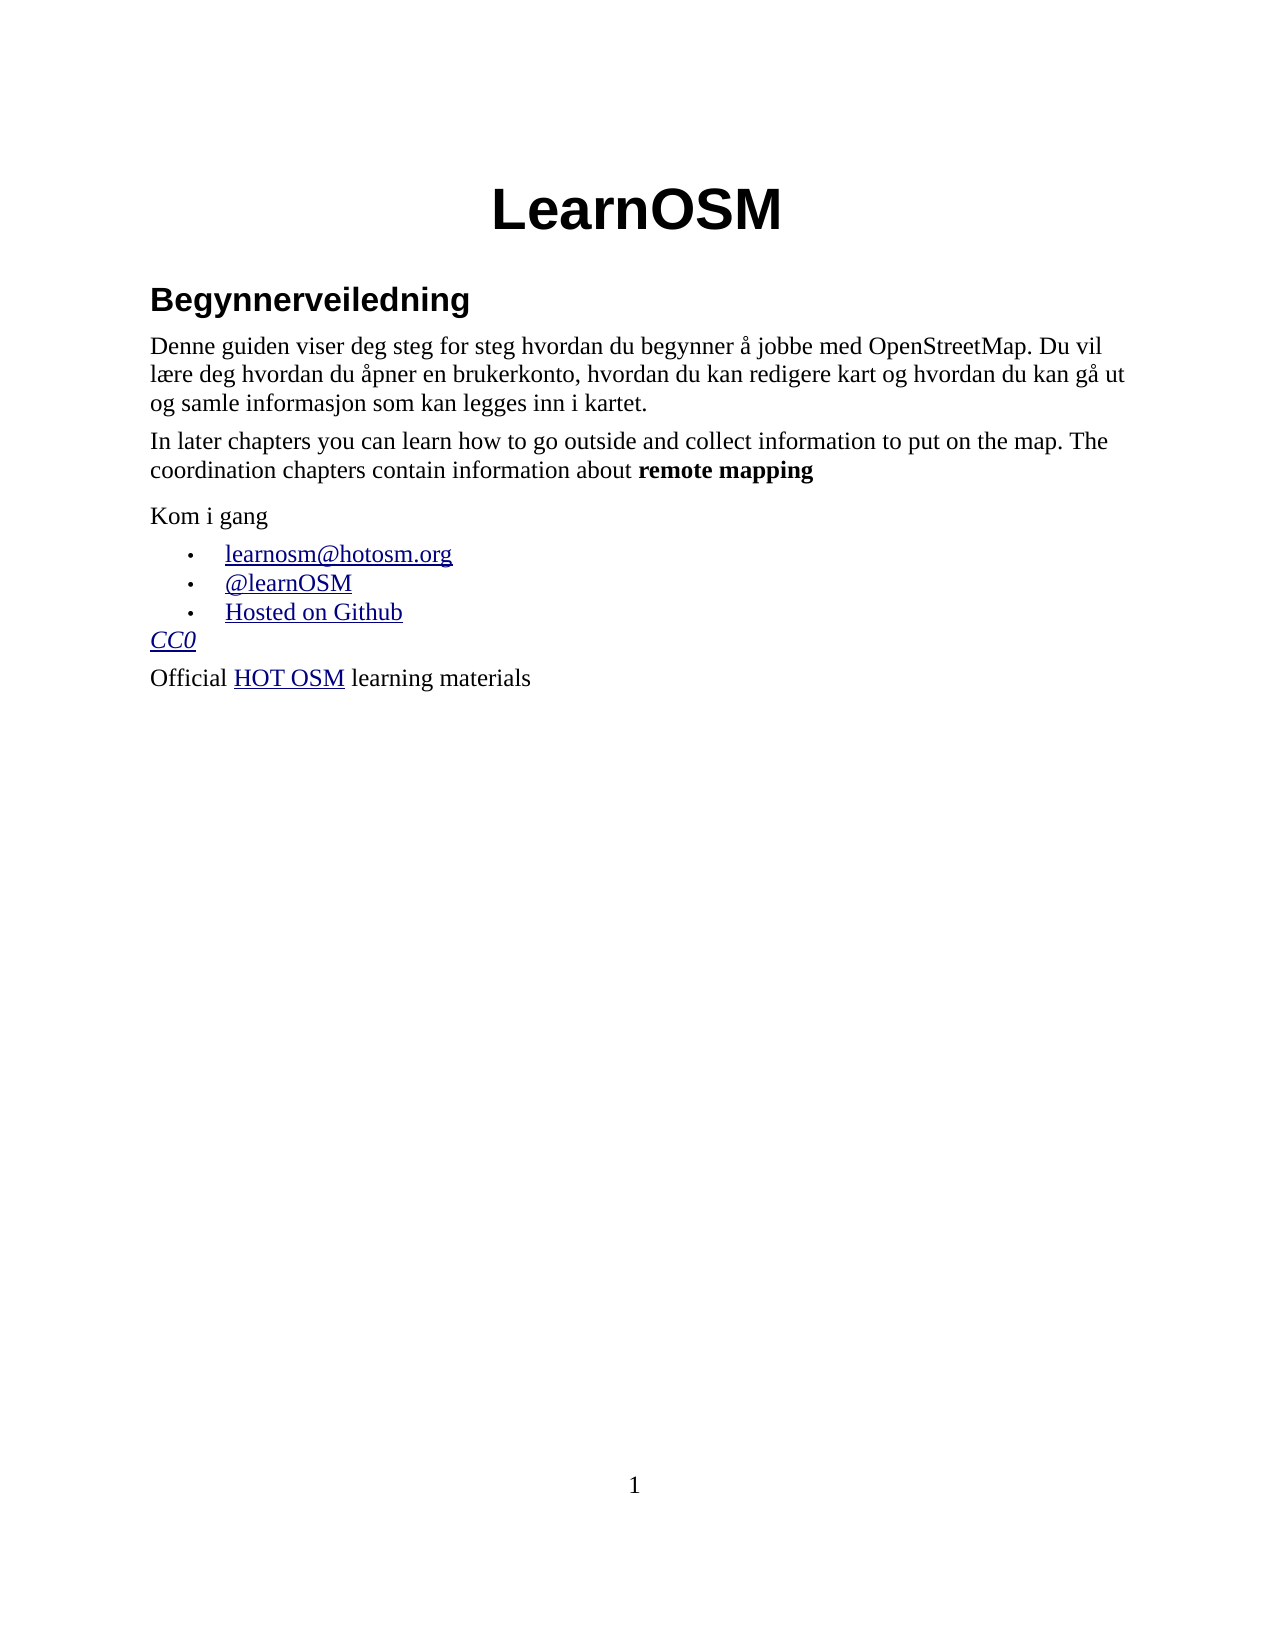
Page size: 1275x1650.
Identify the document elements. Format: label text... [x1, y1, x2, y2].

text CC0 [150, 625, 1125, 654]
text Official HOT OSM learning materials [150, 663, 1125, 692]
list learnosm@hotosm.org [187, 539, 1125, 568]
list Hosted on Github [187, 597, 1125, 625]
title LearnOSM [150, 175, 1125, 242]
subtitle Begynnerveiledning [150, 279, 1125, 318]
text Denne guiden viser deg steg for steg hvordan du begynner å jobbe med OpenStreetMap. Du vil lære deg hvordan du åpner en brukerkonto, hvordan du kan redigere kart og hvordan du kan gå ut og samle informasjon som kan legges inn i kartet. [150, 331, 1125, 417]
text In later chapters you can learn how to go outside and collect information to put on the map. The coordination chapters contain information about remote mapping [150, 426, 1125, 483]
list @learnOSM [187, 568, 1125, 597]
text Kom i gang [150, 501, 1125, 530]
